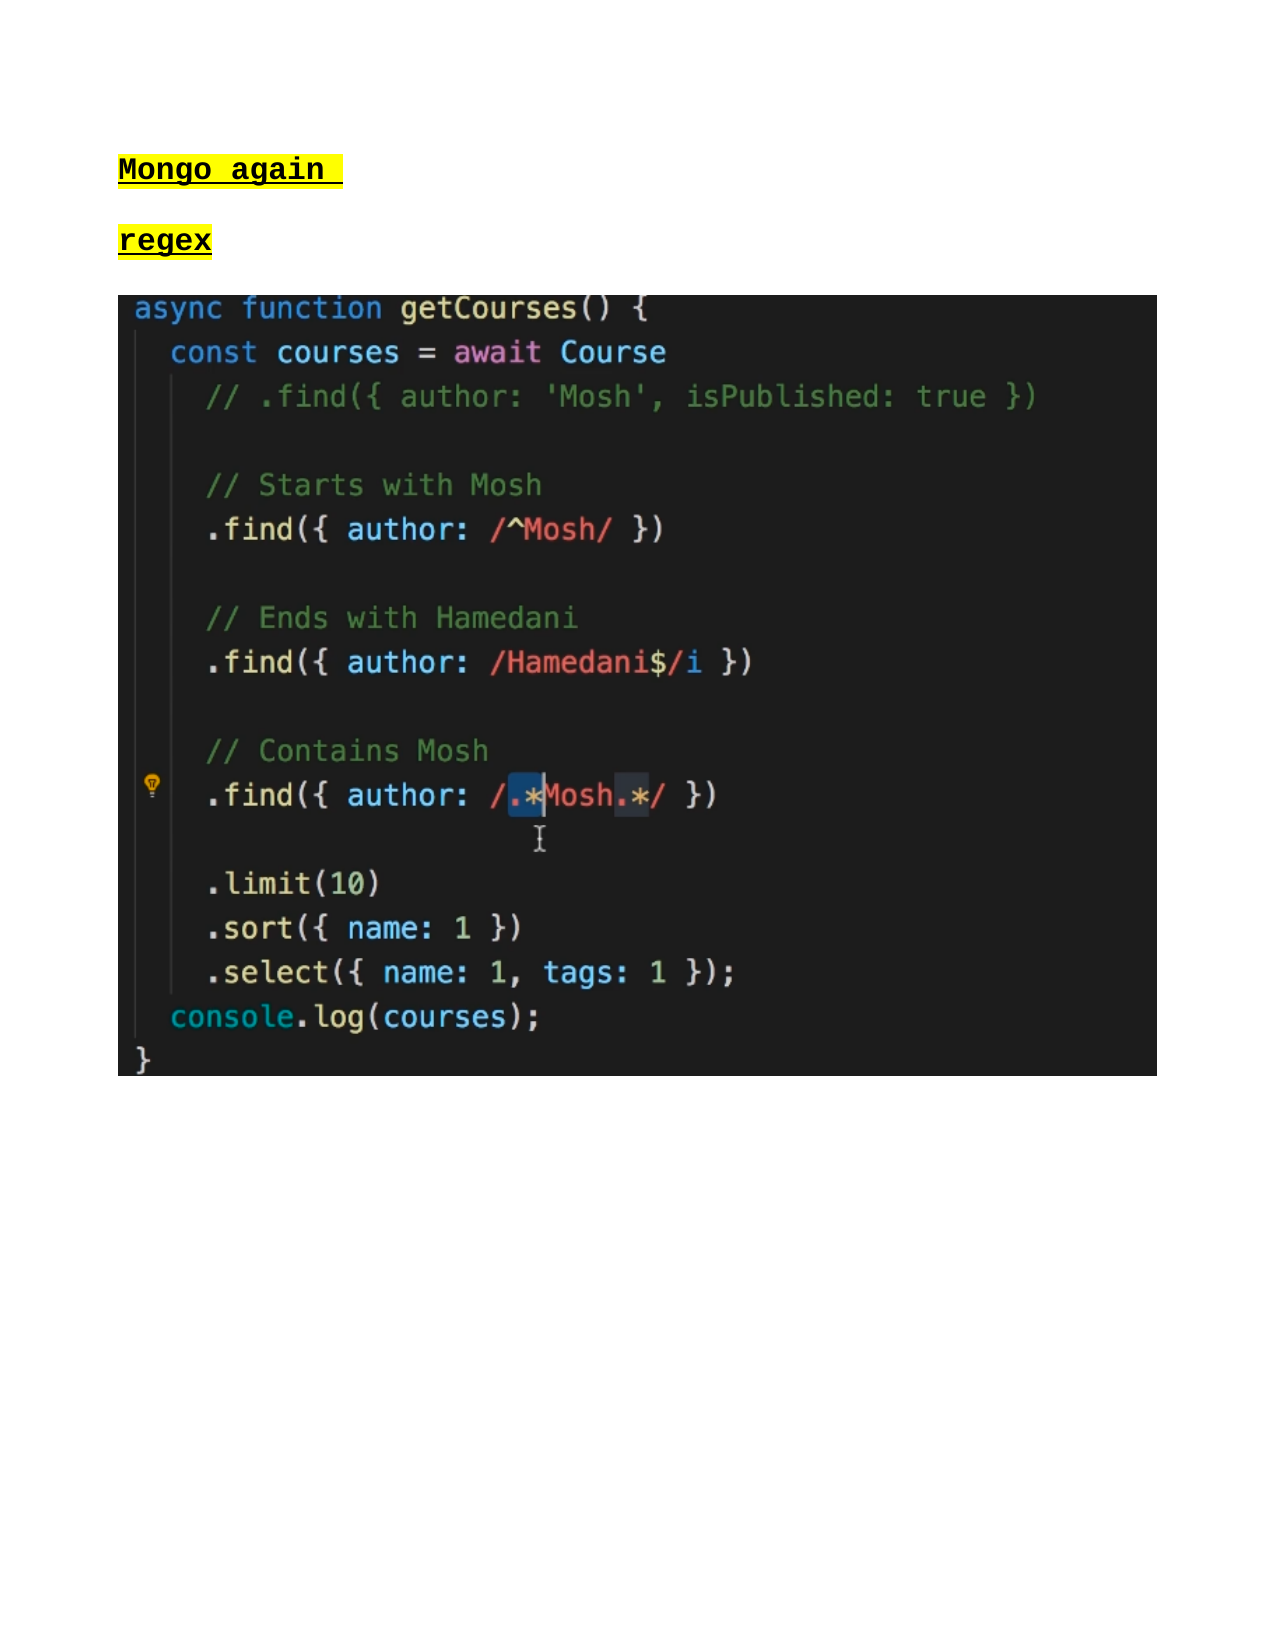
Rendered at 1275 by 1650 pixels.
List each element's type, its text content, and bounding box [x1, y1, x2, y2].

text regex [118, 224, 1157, 260]
text Mongo again [118, 153, 1157, 189]
picture [118, 295, 1157, 1076]
